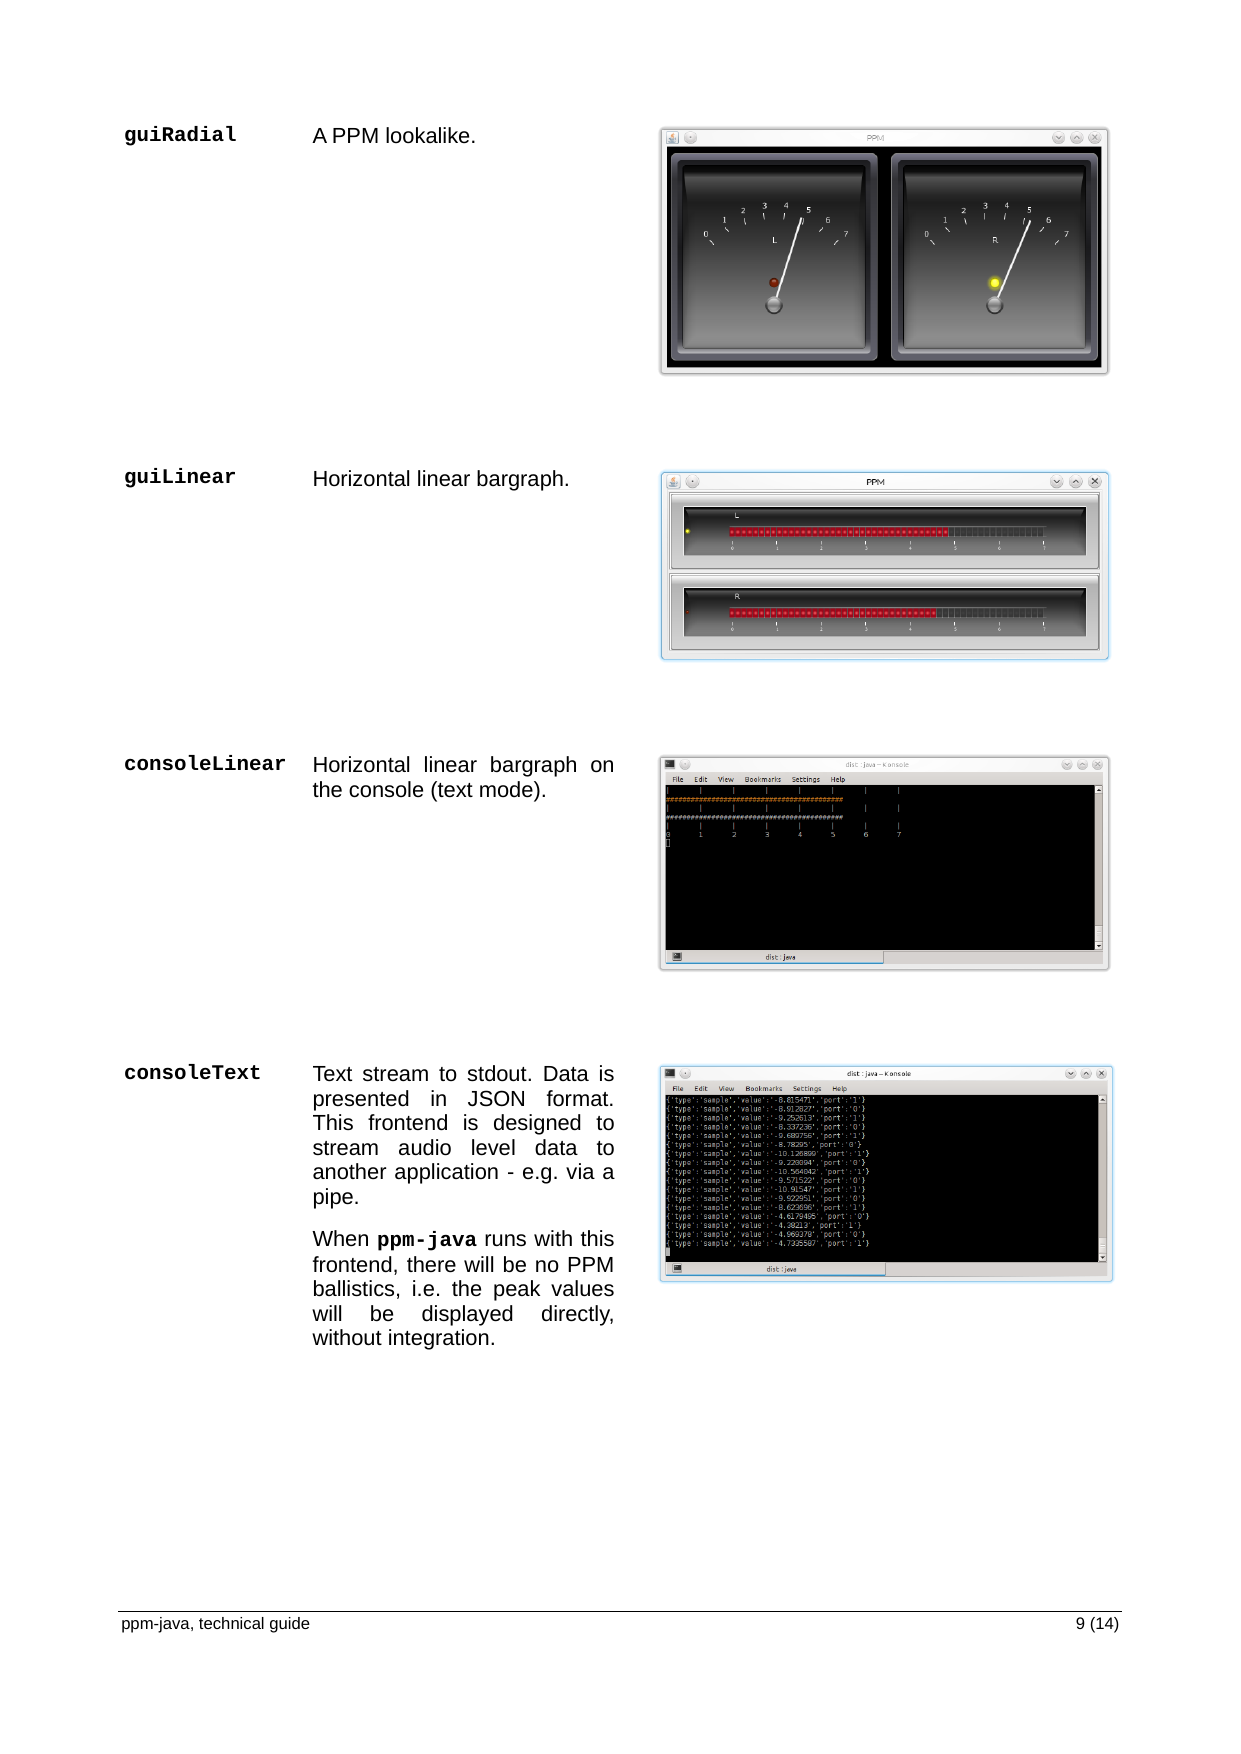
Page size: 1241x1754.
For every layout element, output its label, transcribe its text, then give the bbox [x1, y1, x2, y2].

table_cell [621, 1056, 1122, 1374]
table_cell Text stream to stdout. Data is presented in JSON format. This frontend is designed to stream audio level data to another application - e.g. via a pipe. When ppm-java runs with this frontend, there will be no PPM ballistics, i.e. the peak values will be displayed directly, without integration. [307, 1056, 621, 1374]
table_cell Horizontal linear bargraph on the console (text mode). [307, 747, 621, 1056]
table_header guiRadial [118, 118, 307, 461]
picture [655, 123, 1113, 379]
table_cell Horizontal linear bargraph. [307, 461, 621, 747]
table_header A PPM lookalike. [307, 118, 621, 461]
table_header [621, 118, 1122, 461]
table_cell guiLinear [118, 461, 307, 747]
table_cell [621, 461, 1122, 747]
table_cell consoleLinear [118, 747, 307, 1056]
picture [655, 1062, 1117, 1286]
picture [655, 752, 1113, 974]
table_cell [621, 747, 1122, 1056]
picture [655, 466, 1114, 665]
table_cell consoleText [118, 1056, 307, 1374]
